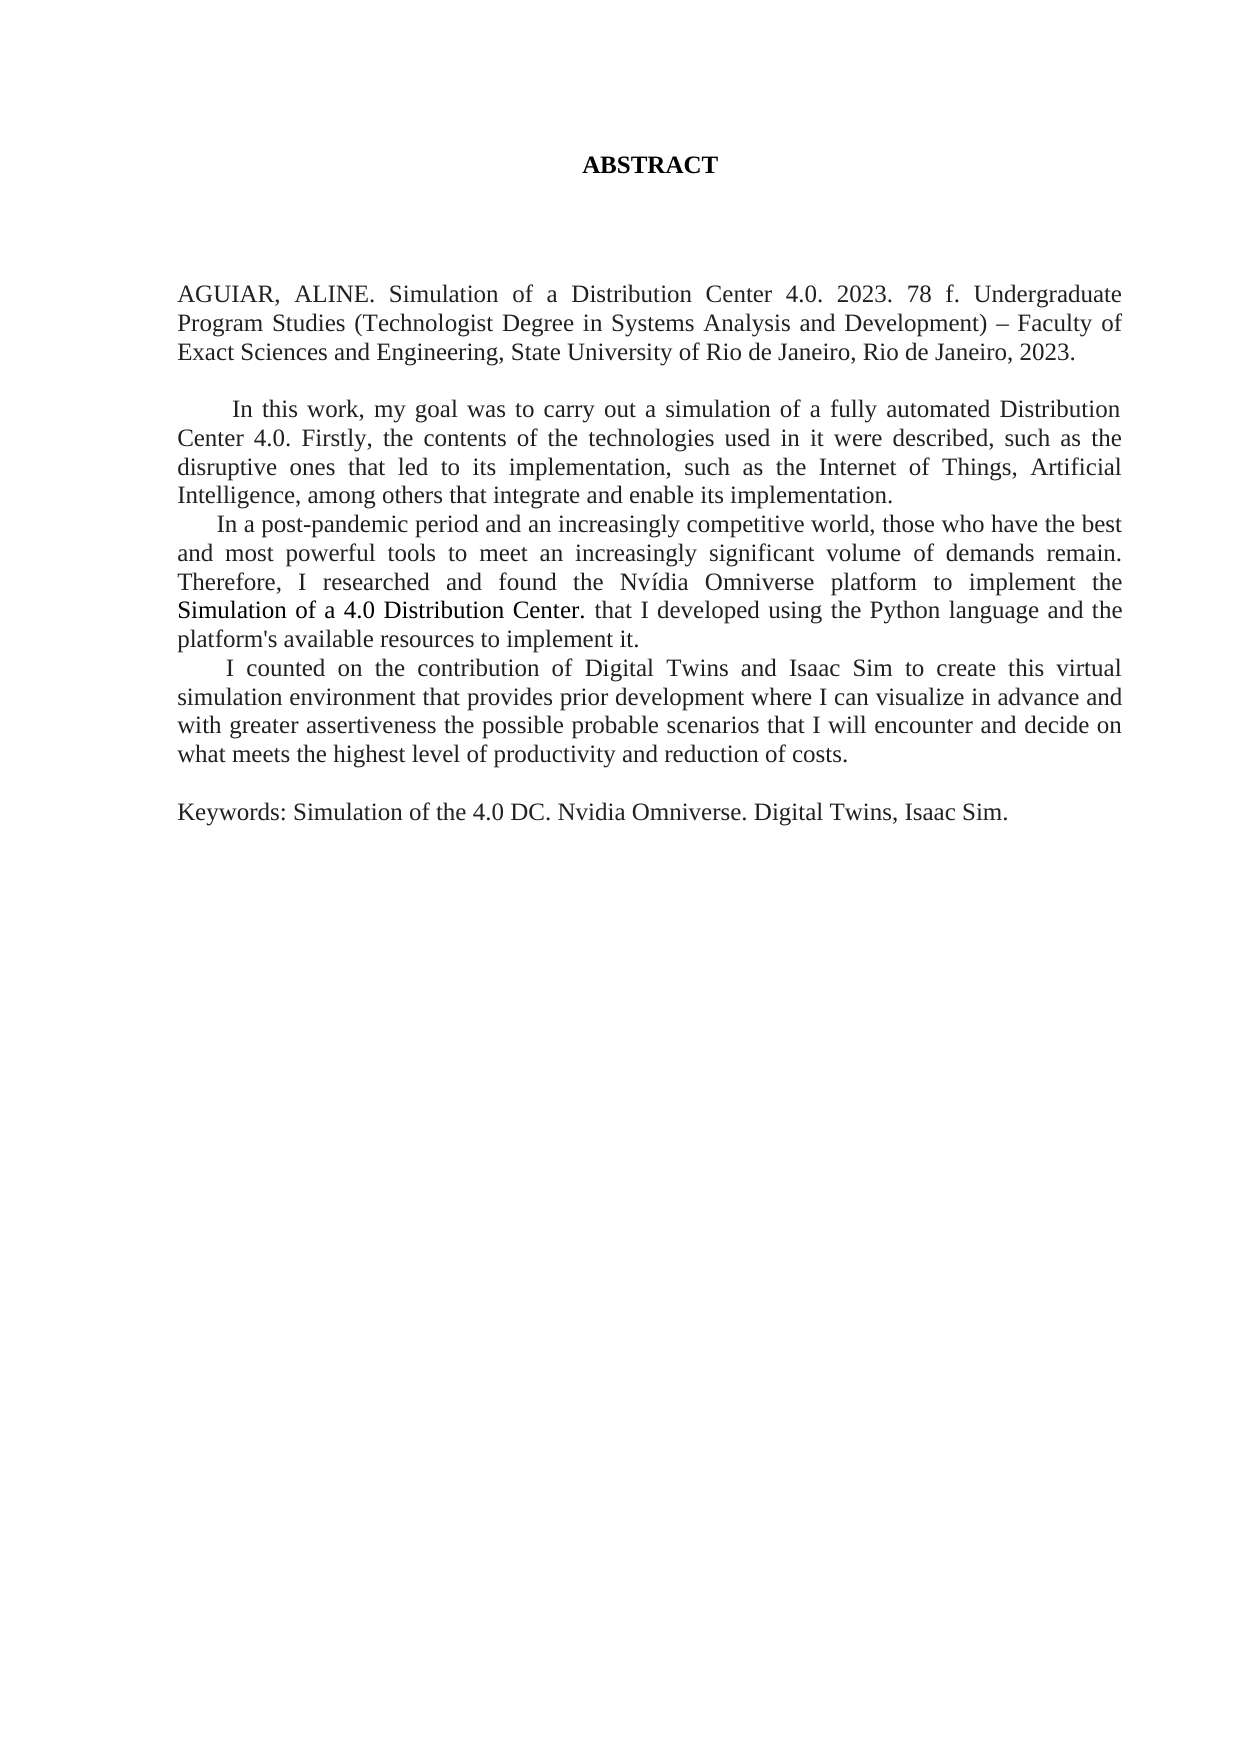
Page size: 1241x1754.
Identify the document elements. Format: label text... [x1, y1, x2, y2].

text I counted on the contribution of Digital Twins and Isaac Sim to create this virtual simulation environment that provides prior development where I can visualize in advance and with greater assertiveness the possible probable scenarios that I will encounter and decide on what meets the highest level of productivity and reduction of costs. [177, 653, 1123, 768]
text In a post-pandemic period and an increasingly competitive world, those who have the best and most powerful tools to meet an increasingly significant volume of demands remain. Therefore, I researched and found the Nvídia Omniverse platform to implement the Simulation of a 4.0 Distribution Center. that I developed using the Python language and the platform's available resources to implement it. [177, 509, 1123, 653]
text ABSTRACT [177, 150, 1123, 179]
text Keywords: Simulation of the 4.0 DC. Nvidia Omniverse. Digital Twins, Isaac Sim. [177, 797, 1123, 826]
text In this work, my goal was to carry out a simulation of a fully automated Distribution Center 4.0. Firstly, the contents of the technologies used in it were described, such as the disruptive ones that led to its implementation, such as the Internet of Things, Artificial Intelligence, among others that integrate and enable its implementation. [177, 394, 1123, 509]
text AGUIAR, ALINE. Simulation of a Distribution Center 4.0. 2023. 78 f. Undergraduate Program Studies (Technologist Degree in Systems Analysis and Development) – Faculty of Exact Sciences and Engineering, State University of Rio de Janeiro, Rio de Janeiro, 2023. [177, 279, 1123, 366]
